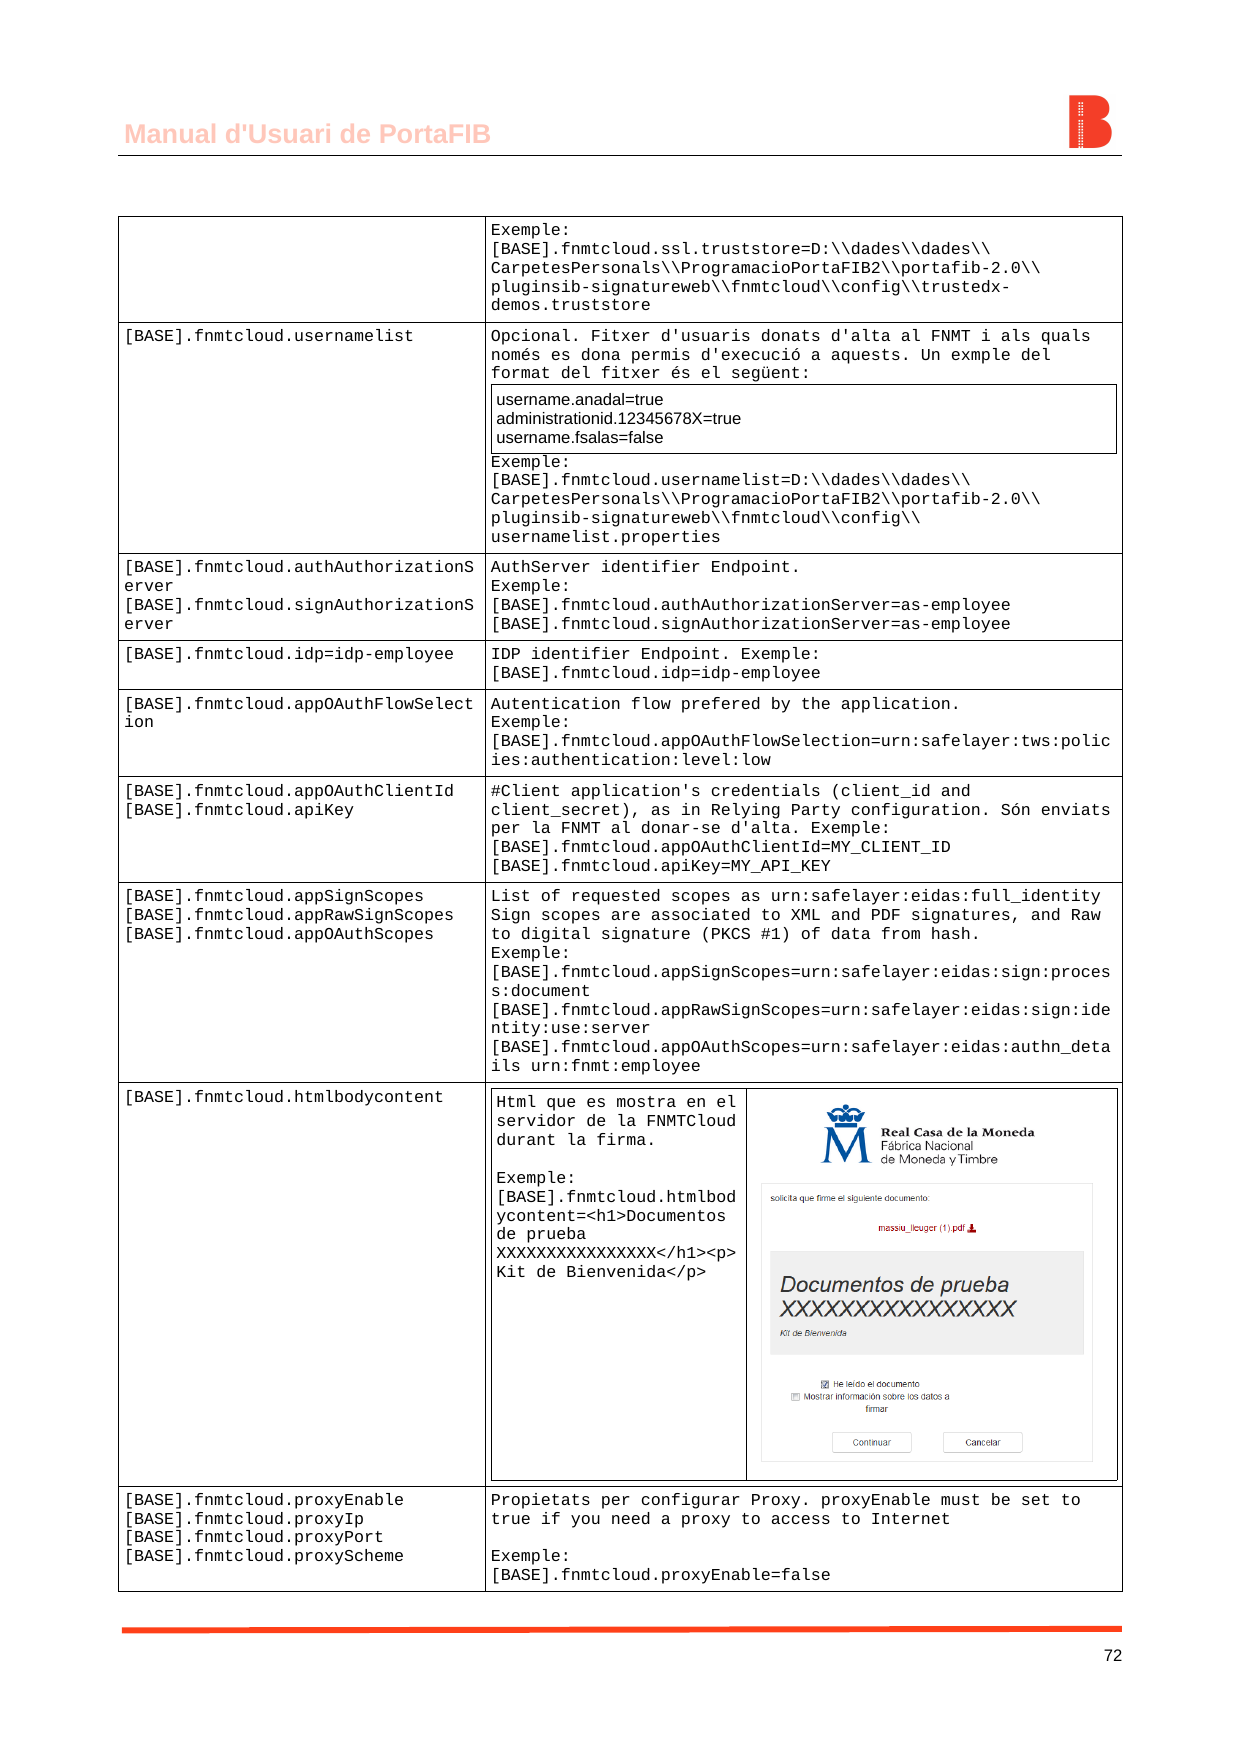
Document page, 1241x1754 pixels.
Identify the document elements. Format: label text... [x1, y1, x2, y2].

table_cell [BASE].fnmtcloud.appSignScopes [BASE].fnmtcloud.appRawSignScopes [BASE].fnmtcloud.appOAuthScopes [119, 883, 485, 1082]
table_cell [BASE].fnmtcloud.htmlbodycontent [119, 1083, 485, 1486]
table_cell Autentication flow prefered by the application. Exemple: [BASE].fnmtcloud.appOAuthFlowSelection=urn:safelayer:tws:policies:authentication:level:low [486, 690, 1122, 776]
table_cell IDP identifier Endpoint. Exemple: [BASE].fnmtcloud.idp=idp-employee [486, 641, 1122, 689]
table_cell Opcional. Fitxer d'usuaris donats d'alta al FNMT i als quals només es dona permis d'execució a aquests. Un exmple del format del fitxer és el següent: Exemple: [BASE].fnmtcloud.usernamelist=D:\\dades\\dades\\CarpetesPersonals\\ProgramacioPortaFIB2\\portafib-2.0\\pluginsib-signatureweb\\fnmtcloud\\config\\usernamelist.properties [486, 323, 1122, 553]
table_cell [119, 217, 485, 322]
table_cell [BASE].fnmtcloud.idp=idp-employee [119, 641, 485, 689]
picture [752, 1093, 1111, 1474]
table_cell Exemple: [BASE].fnmtcloud.ssl.truststore=D:\\dades\\dades\\CarpetesPersonals\\ProgramacioPortaFIB2\\portafib-2.0\\pluginsib-signatureweb\\fnmtcloud\\config\\trustedx-demos.truststore [486, 217, 1122, 322]
table_cell Propietats per configurar Proxy. proxyEnable must be set to true if you need a proxy to access to Internet Exemple: [BASE].fnmtcloud.proxyEnable=false [486, 1487, 1122, 1591]
table_cell [BASE].fnmtcloud.proxyEnable [BASE].fnmtcloud.proxyIp [BASE].fnmtcloud.proxyPort [BASE].fnmtcloud.proxyScheme [119, 1487, 485, 1591]
table_cell [486, 1083, 1122, 1486]
table_header username.anadal=true administrationid.12345678X=true username.fsalas=false [492, 385, 1116, 453]
table_cell [BASE].fnmtcloud.usernamelist [119, 323, 485, 553]
table_header Html que es mostra en el servidor de la FNMTCloud durant la firma. Exemple: [BASE].fnmtcloud.htmlbodycontent=<h1>Documentos de prueba XXXXXXXXXXXXXXXX</h1><p>Kit de Bienvenida</p> [492, 1089, 746, 1479]
table_cell [BASE].fnmtcloud.appOAuthClientId [BASE].fnmtcloud.apiKey [119, 777, 485, 882]
table_cell [BASE].fnmtcloud.appOAuthFlowSelection [119, 690, 485, 776]
table_cell [BASE].fnmtcloud.authAuthorizationServer [BASE].fnmtcloud.signAuthorizationServer [119, 554, 485, 640]
table_cell List of requested scopes as urn:safelayer:eidas:full_identity Sign scopes are associated to XML and PDF signatures, and Raw to digital signature (PKCS #1) of data from hash. Exemple: [BASE].fnmtcloud.appSignScopes=urn:safelayer:eidas:sign:process:document [BASE].fnmtcloud.appRawSignScopes=urn:safelayer:eidas:sign:identity:use:server [BASE].fnmtcloud.appOAuthScopes=urn:safelayer:eidas:authn_details urn:fnmt:employee [486, 883, 1122, 1082]
table_cell #Client application's credentials (client_id and client_secret), as in Relying Party configuration. Són enviats per la FNMT al donar-se d'alta. Exemple: [BASE].fnmtcloud.appOAuthClientId=MY_CLIENT_ID [BASE].fnmtcloud.apiKey=MY_API_KEY [486, 777, 1122, 882]
table_header [747, 1089, 1117, 1479]
table_cell AuthServer identifier Endpoint. Exemple: [BASE].fnmtcloud.authAuthorizationServer=as-employee [BASE].fnmtcloud.signAuthorizationServer=as-employee [486, 554, 1122, 640]
picture [1063, 94, 1117, 150]
